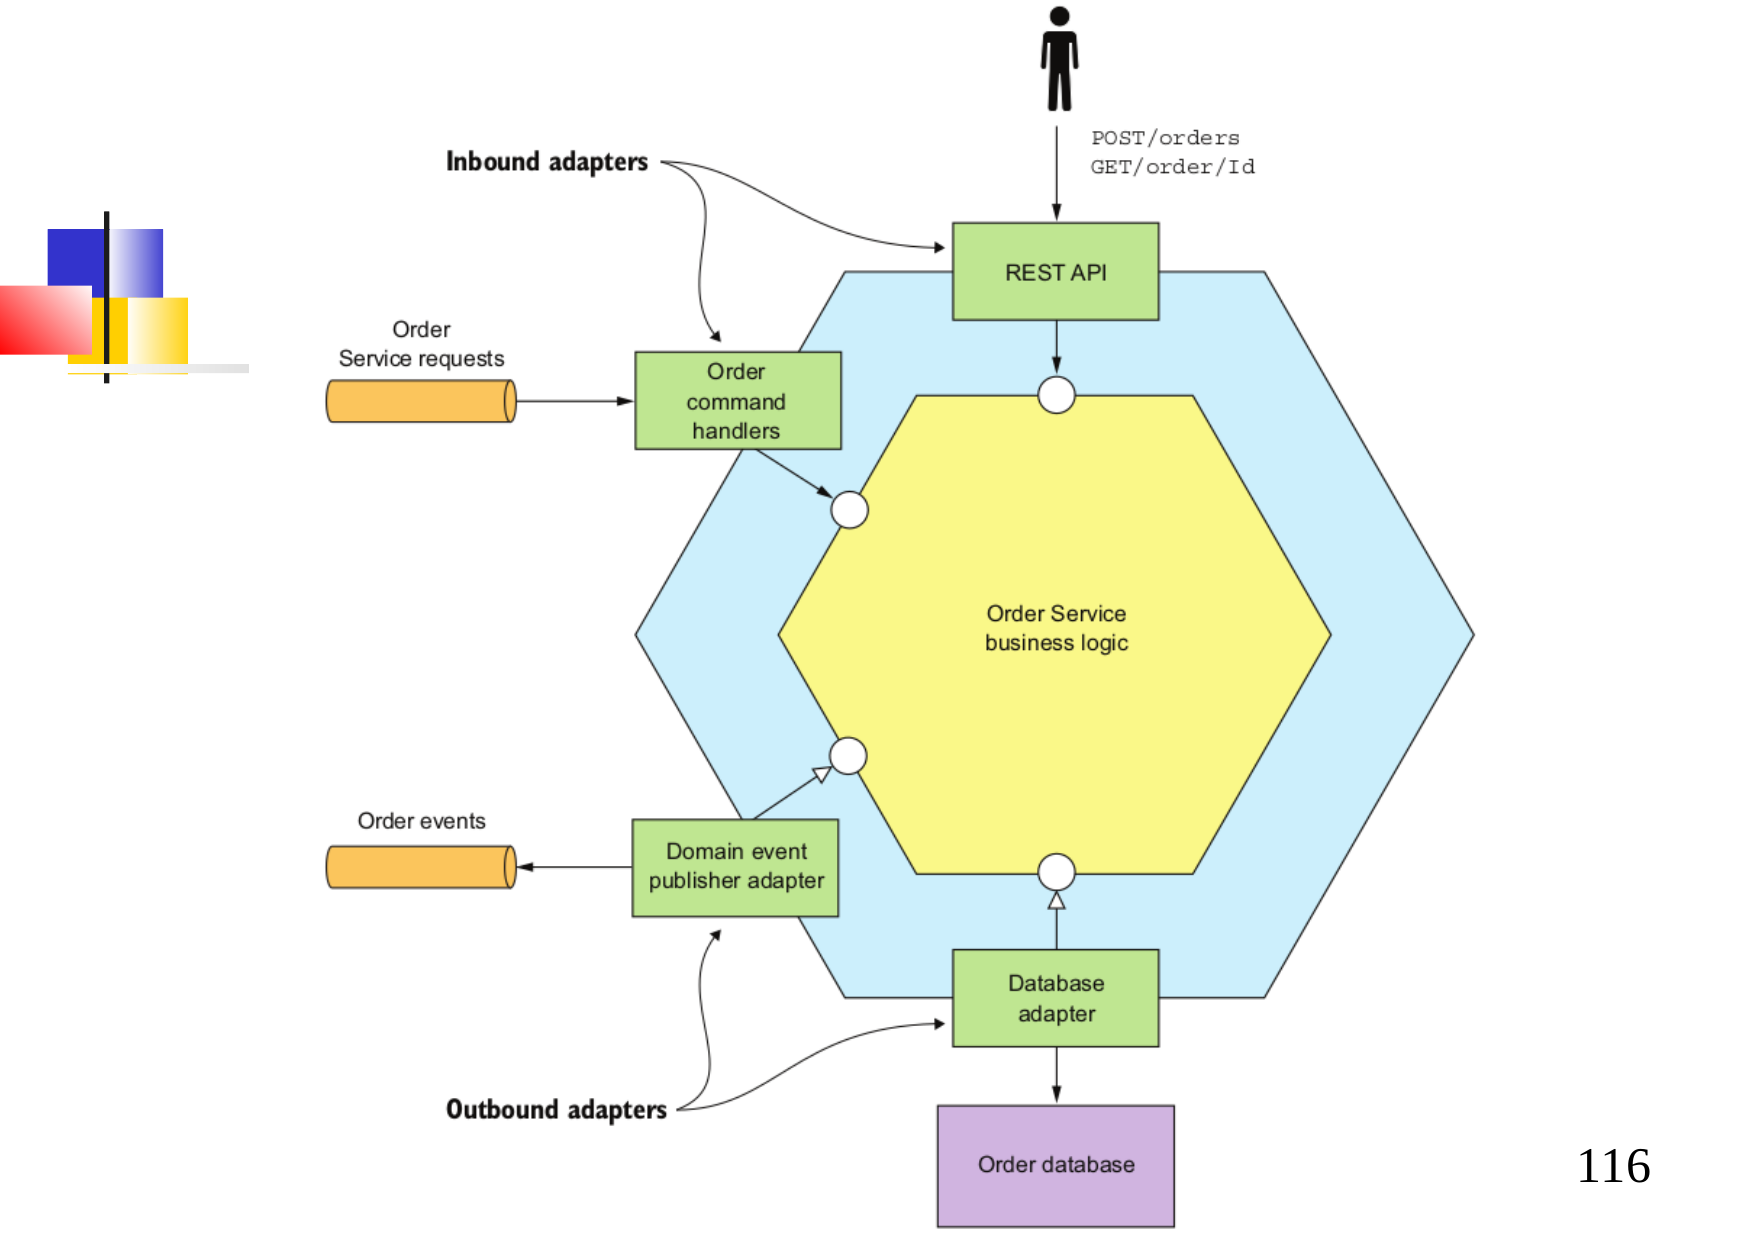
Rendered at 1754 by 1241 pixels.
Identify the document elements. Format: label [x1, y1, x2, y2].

picture [249, 1, 1510, 1241]
